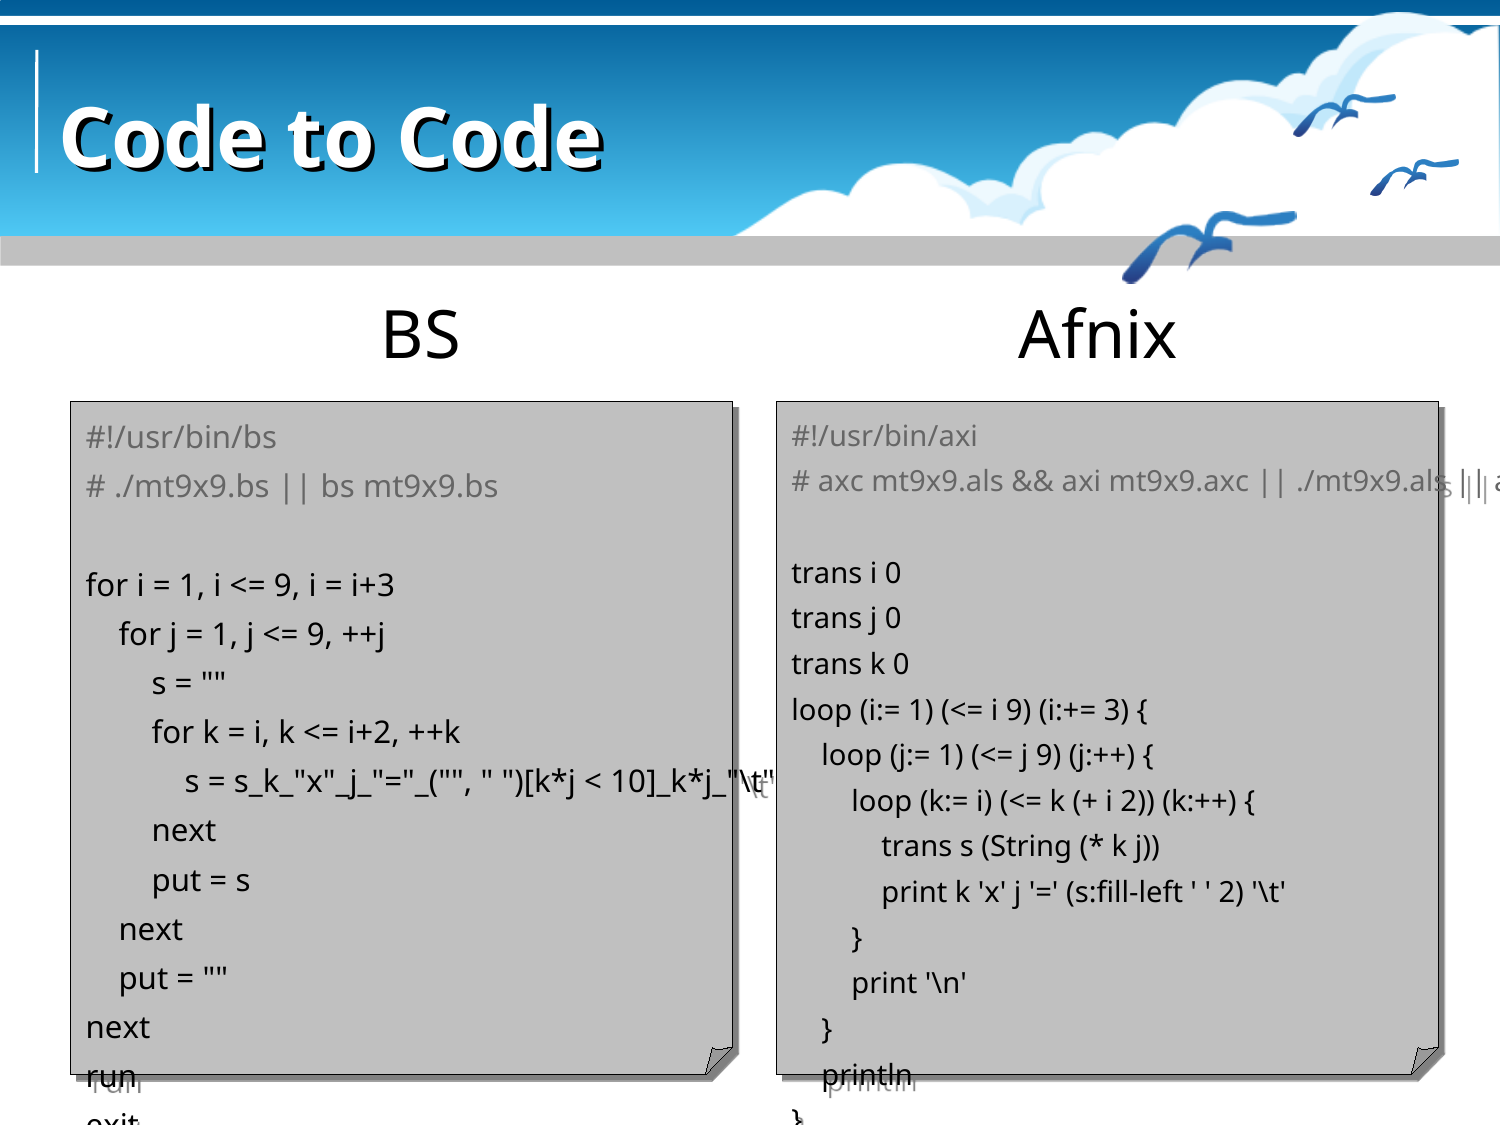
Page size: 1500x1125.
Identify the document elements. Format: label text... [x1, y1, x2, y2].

text_box BS [366, 283, 491, 388]
title Code to Code [59, 86, 1465, 186]
picture [730, 12, 1500, 284]
text_box #!/usr/bin/bs # ./mt9x9.bs || bs mt9x9.bs for i = 1, i <= 9, i = i+3 for j = 1, j <= 9, ++j s = "" for k = i, k <= i+2, ++k s = s_k_"x"_j_"="_("", " ")[k*j < 10]_k*j_"\t" next put = s next put = "" next run exit [70, 401, 733, 1075]
text_box #!/usr/bin/axi # axc mt9x9.als && axi mt9x9.axc || ./mt9x9.als || axi mt9x9.als trans i 0 trans j 0 trans k 0 loop (i:= 1) (<= i 9) (i:+= 3) { loop (j:= 1) (<= j 9) (j:++) { loop (k:= i) (<= k (+ i 2)) (k:++) { trans s (String (* k j)) print k 'x' j '=' (s:fill-left ' ' 2) '\t' } print '\n' } println } [776, 401, 1439, 1075]
text_box Afnix [1003, 283, 1247, 388]
